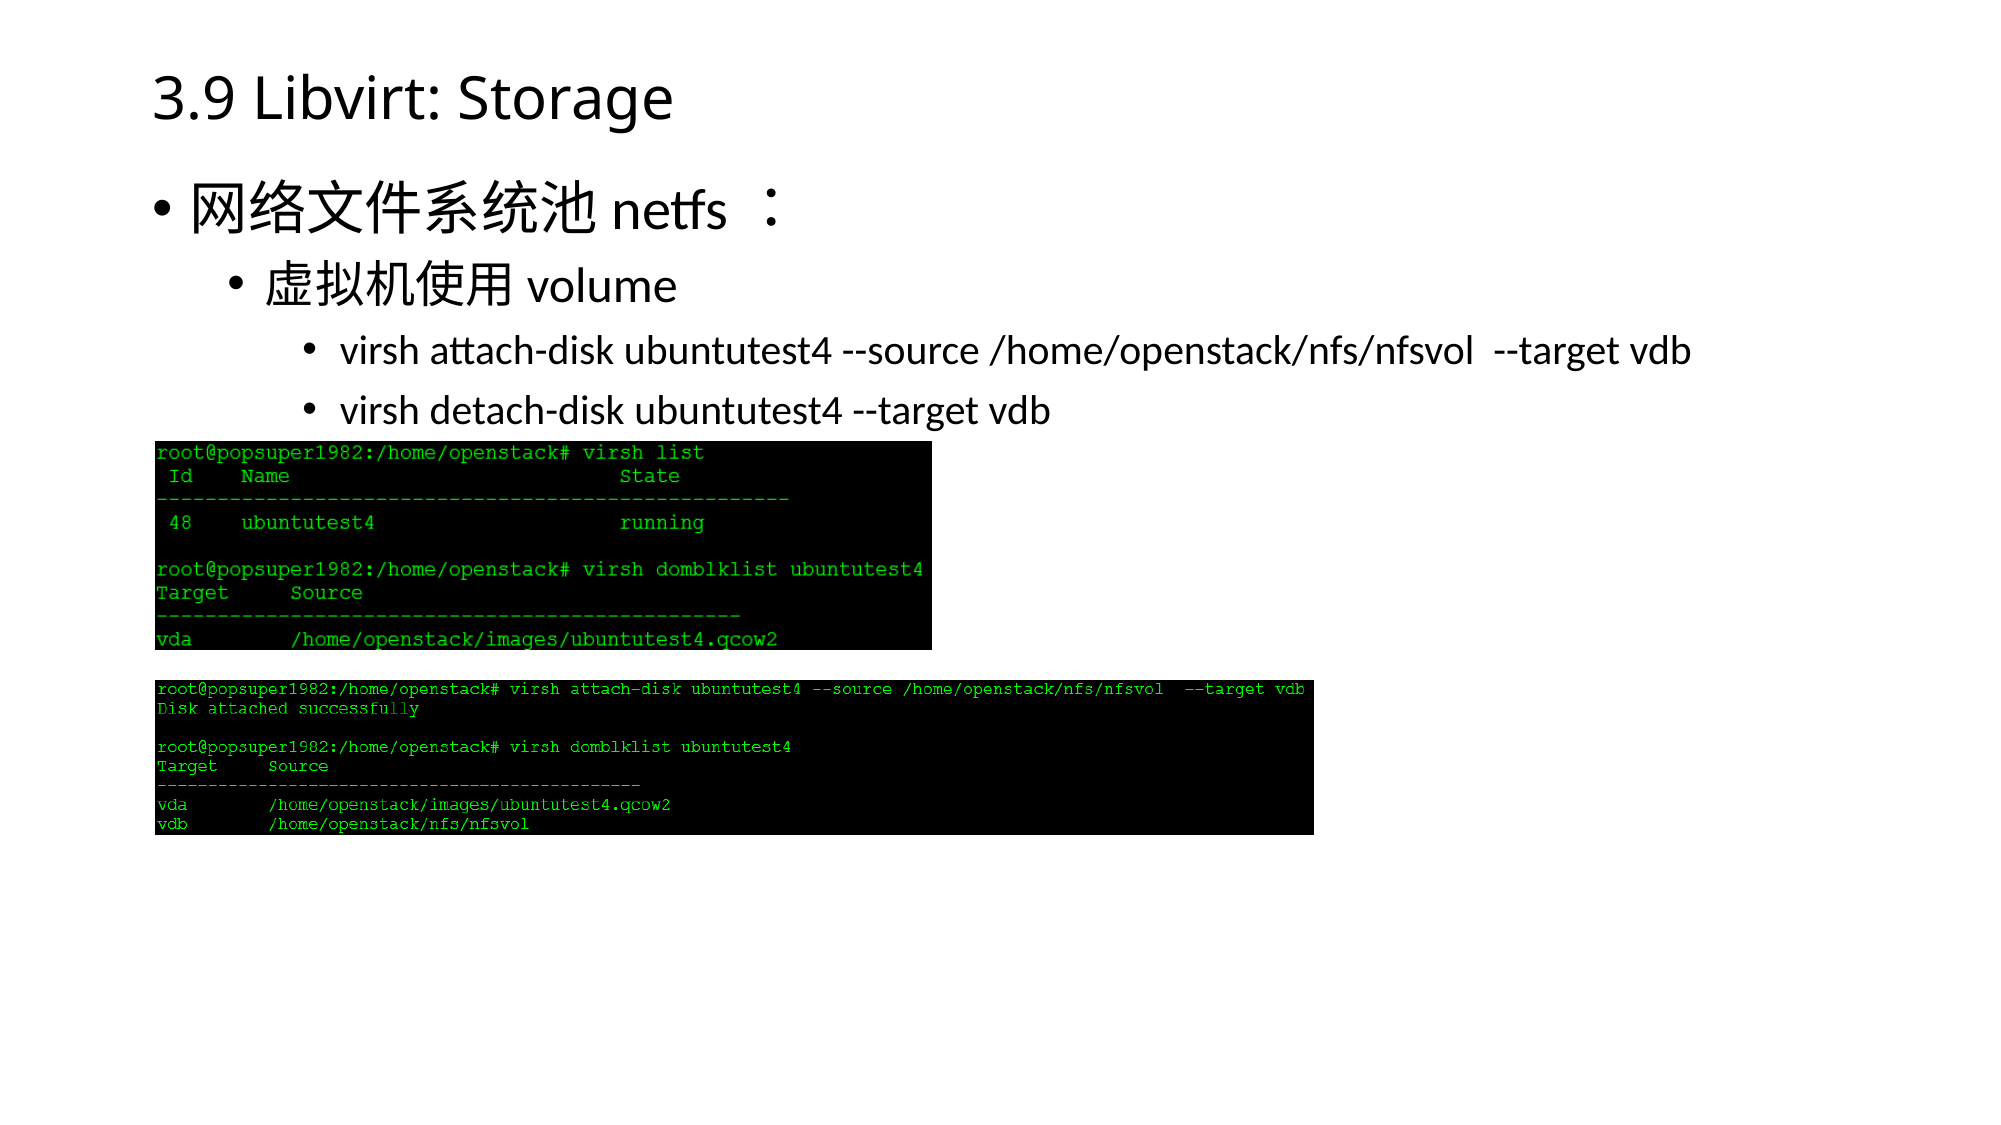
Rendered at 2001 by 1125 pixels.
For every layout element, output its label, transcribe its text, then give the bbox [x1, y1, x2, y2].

picture [155, 680, 1314, 836]
title 3.9 Libvirt: Storage [137, 59, 1863, 140]
list 网络文件系统池netfs： 虚拟机使用volume virsh attach-disk ubuntutest4 --source /home/openstack/nfs/nfsvol --target vdb virsh detach-disk ubuntutest4 --target vdb [137, 171, 1863, 1014]
picture [155, 441, 932, 650]
